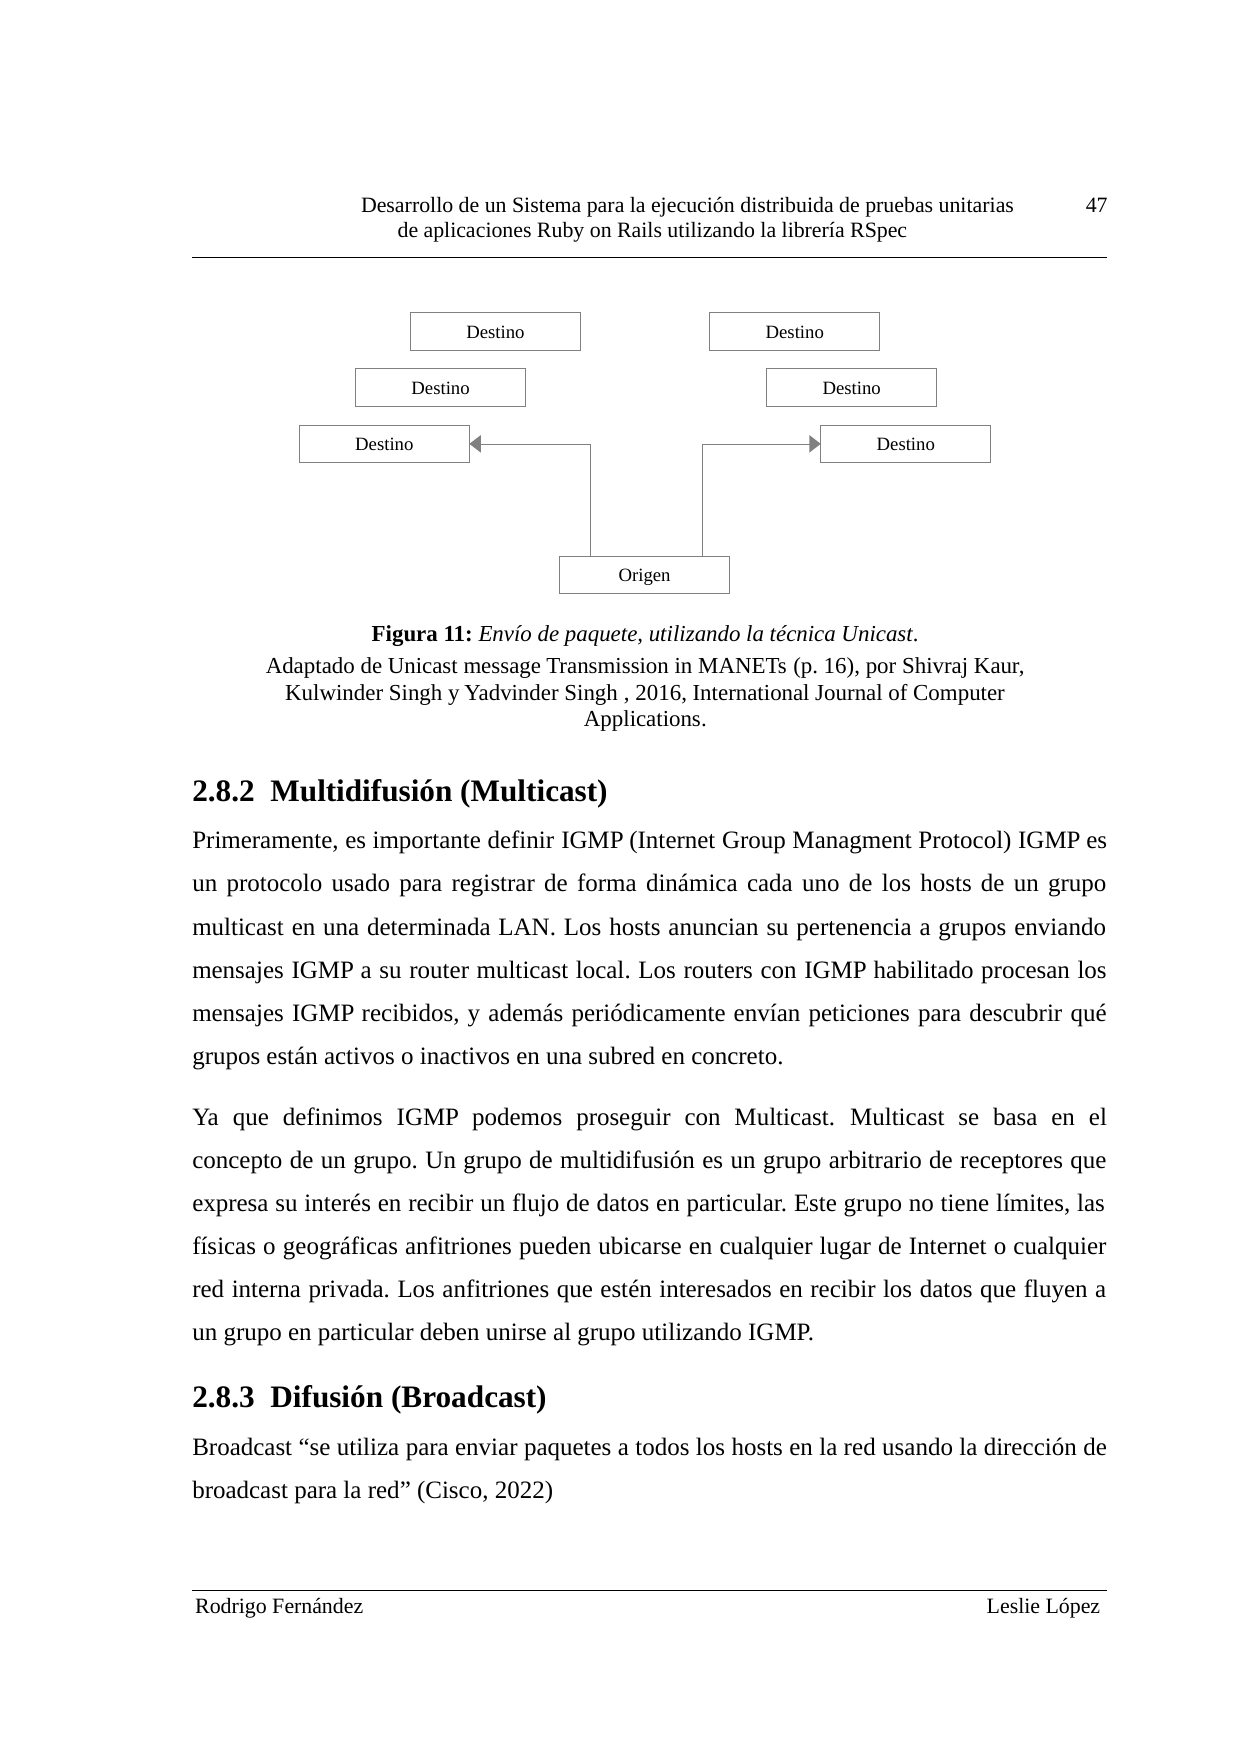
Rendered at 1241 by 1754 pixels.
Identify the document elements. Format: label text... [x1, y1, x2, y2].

text Adaptado de Unicast message Transmission in MANETs (p. 16), por Shivraj Kaur, Kulwinder Singh y Yadvinder Singh , 2016, International Journal of Computer Applications. [257, 653, 1033, 732]
text Broadcast “se utiliza para enviar paquetes a todos los hosts en la red usando la dirección de broadcast para la red” (Cisco, 2022)⁠ [192, 1432, 1107, 1504]
text Ya que definimos IGMP podemos proseguir con Multicast. Multicast se basa en el concepto de un grupo. Un grupo de multidifusión es un grupo arbitrario de receptores que expresa su interés en recibir un flujo de datos en particular. Este grupo no tiene límites, las físicas o geográficas anfitriones pueden ubicarse en cualquier lugar de Internet o cualquier red interna privada. Los anfitriones que estén interesados en recibir los datos que fluyen a un grupo en particular deben unirse al grupo utilizando IGMP. [192, 1102, 1107, 1346]
subtitle Multidifusión (Multicast) [192, 772, 1107, 808]
text Primeramente, es importante definir IGMP (Internet Group Managment Protocol) IGMP es un protocolo usado para registrar de forma dinámica cada uno de los hosts de un grupo multicast en una determinada LAN. Los hosts anuncian su pertenencia a grupos enviando mensajes IGMP a su router multicast local. Los routers con IGMP habilitado procesan los mensajes IGMP recibidos, y además periódicamente envían peticiones para descubrir qué grupos están activos o inactivos en una subred en concreto. [192, 825, 1107, 1070]
text Figura 11: Envío de paquete, utilizando la técnica Unicast. [257, 620, 1033, 647]
subtitle Difusión (Broadcast) [192, 1378, 1107, 1414]
